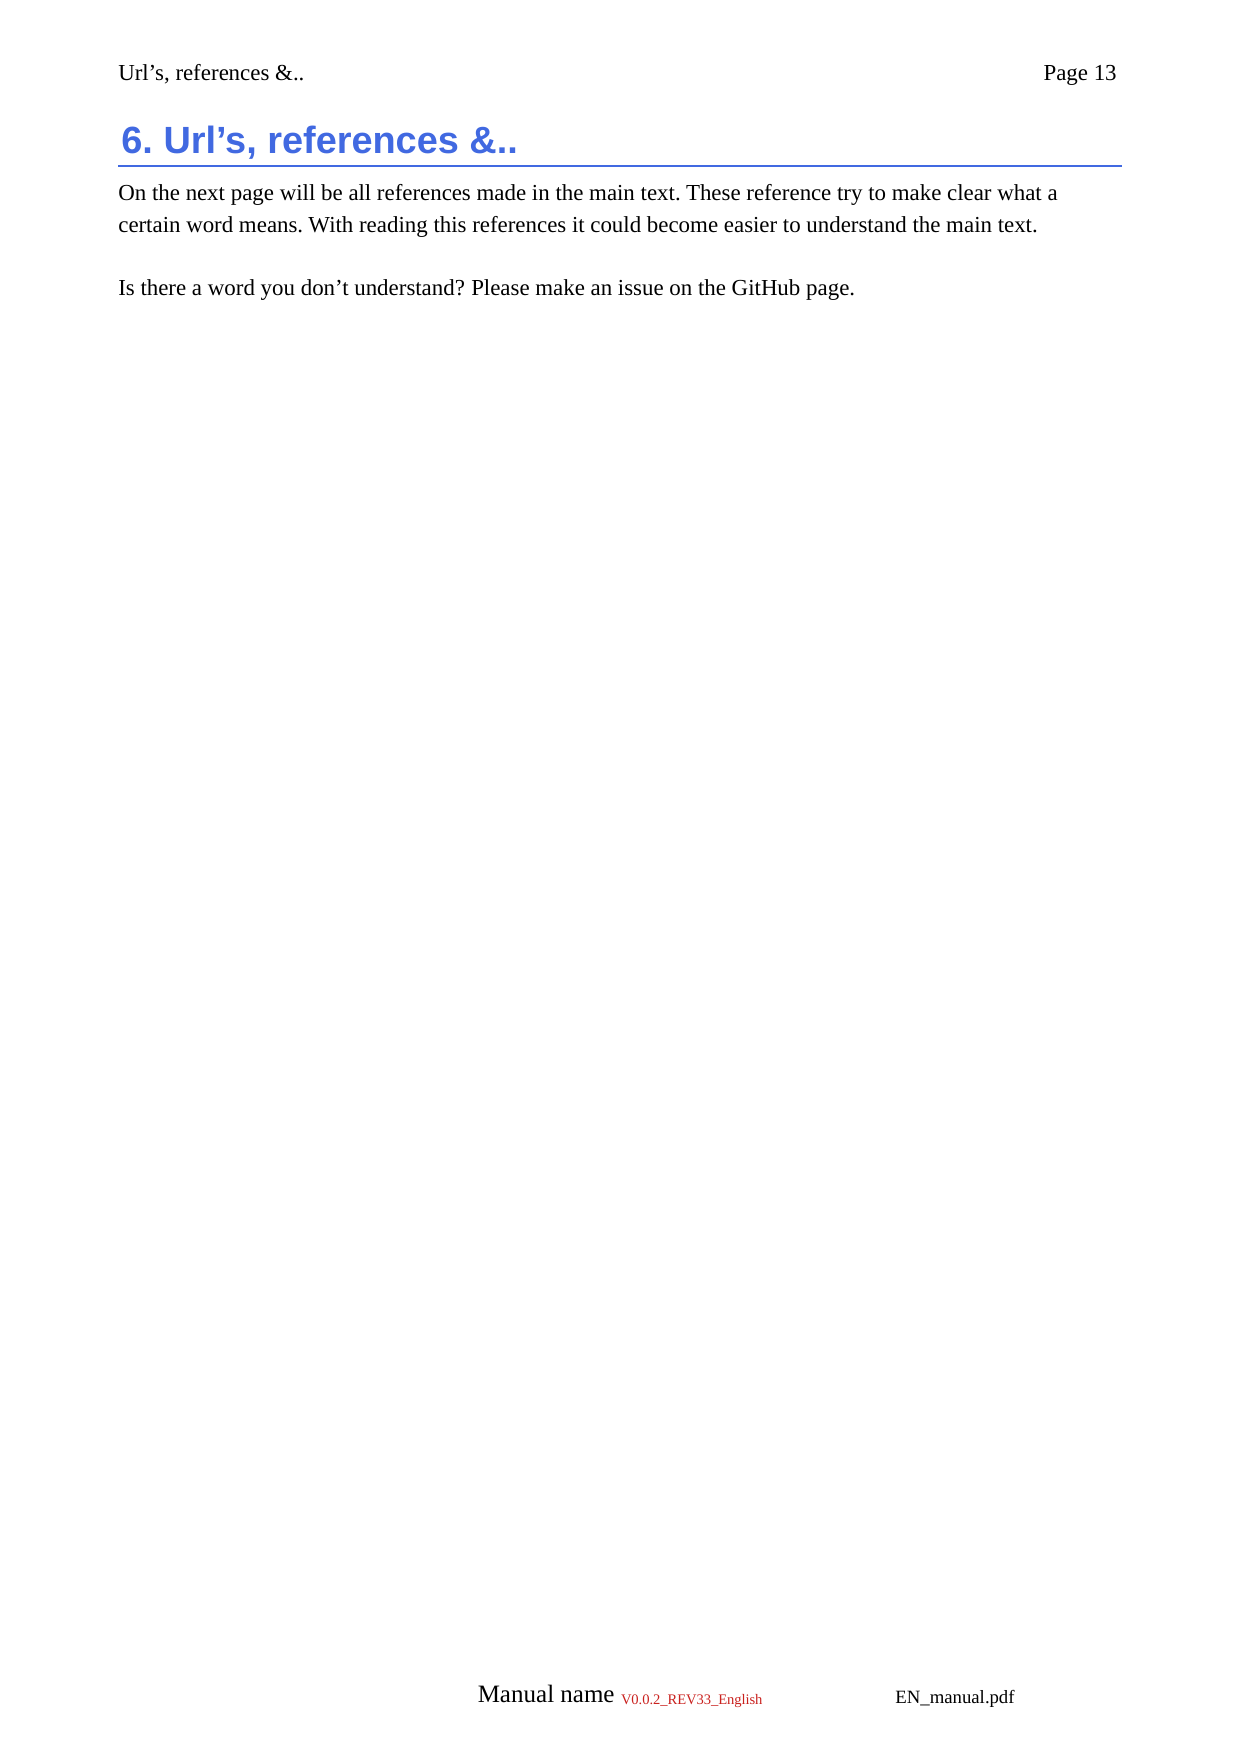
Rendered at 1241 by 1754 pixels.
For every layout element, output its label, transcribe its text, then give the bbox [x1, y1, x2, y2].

text On the next page will be all references made in the main text. These reference try to make clear what a certain word means. With reading this references it could become easier to understand the main text. Is there a word you don’t understand? Please make an issue on the GitHub page. [118, 179, 1122, 300]
subtitle Url’s, references &.. [118, 115, 1122, 165]
